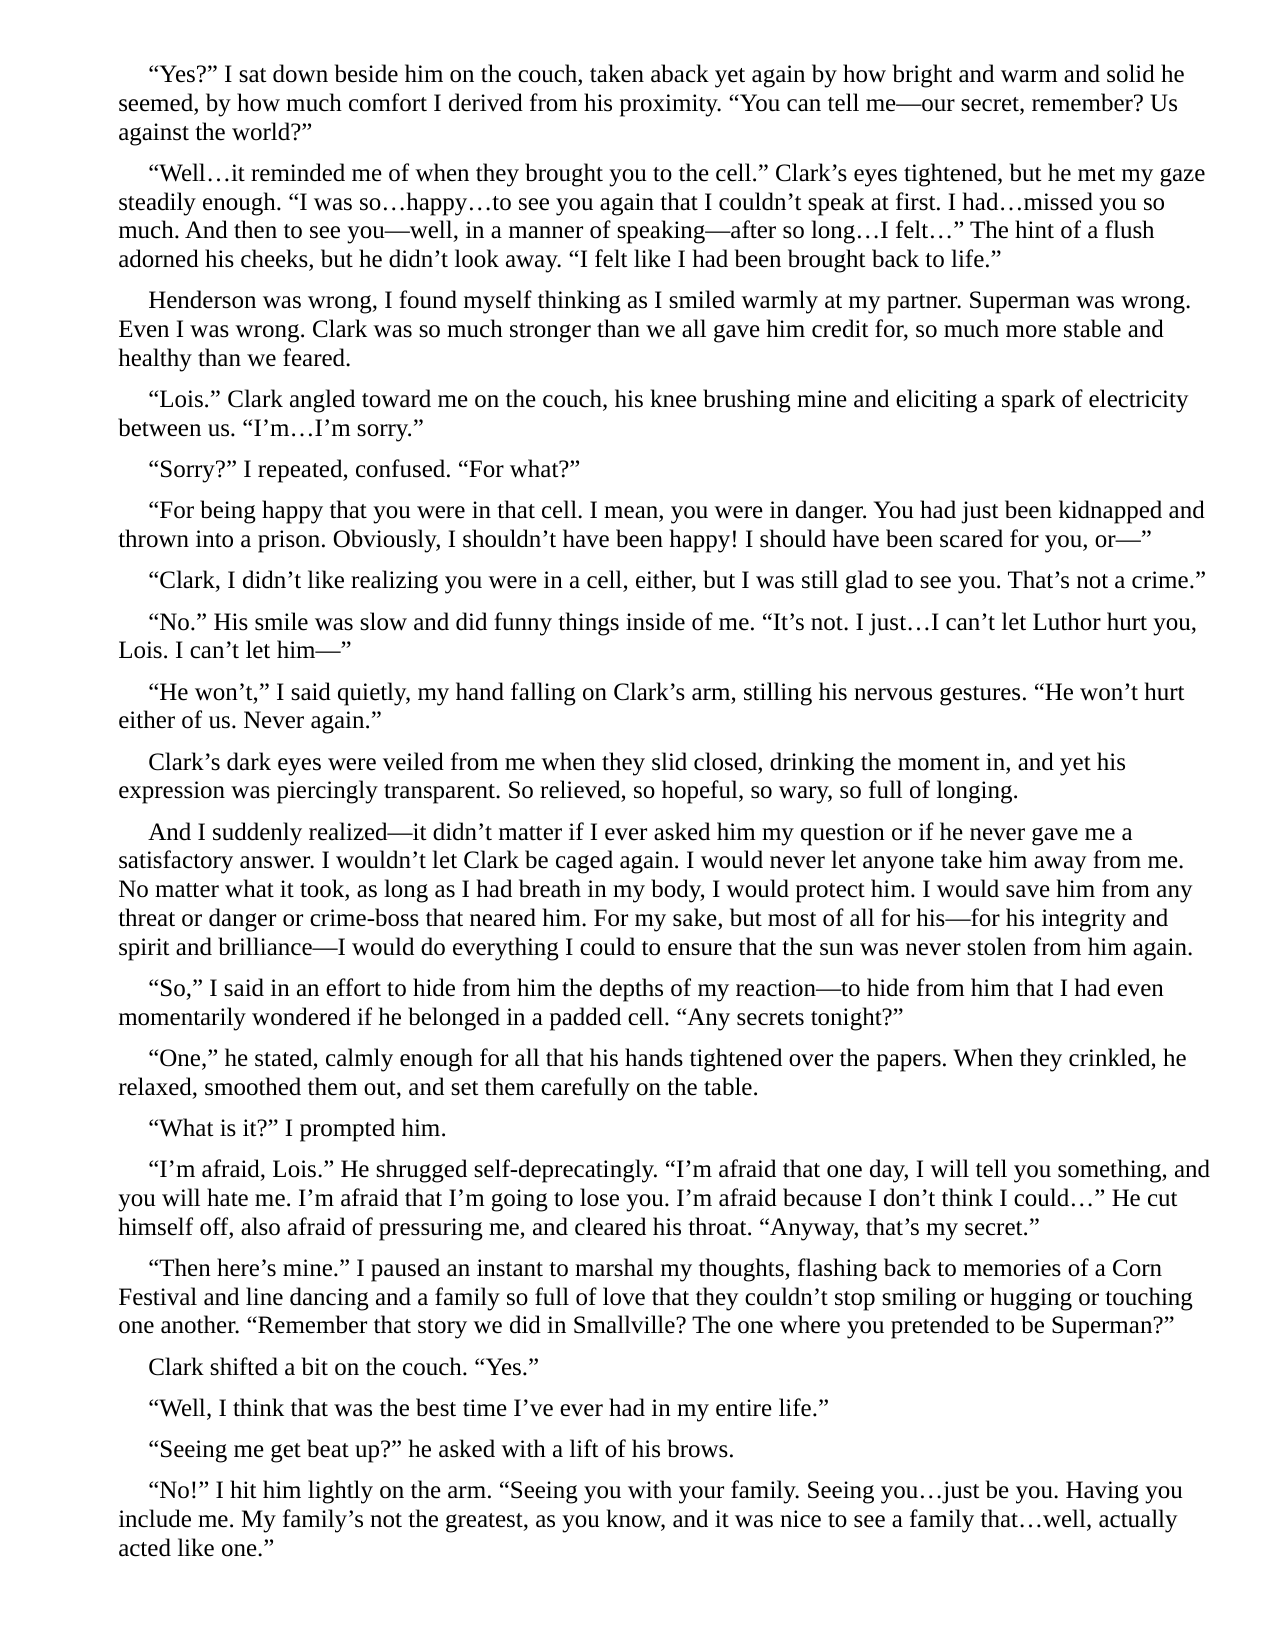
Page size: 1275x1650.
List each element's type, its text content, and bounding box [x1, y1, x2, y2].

text “No.” His smile was slow and did funny things inside of me. “It’s not. I just…I can’t let Luthor hurt you, Lois. I can’t let him—” [118, 607, 1216, 664]
text “Sorry?” I repeated, confused. “For what?” [118, 454, 1216, 483]
text “One,” he stated, calmly enough for all that his hands tightened over the papers. When they crinkled, he relaxed, smoothed them out, and set them carefully on the table. [118, 1043, 1216, 1100]
text Henderson was wrong, I found myself thinking as I smiled warmly at my partner. Superman was wrong. Even I was wrong. Clark was so much stronger than we all gave him credit for, so much more stable and healthy than we feared. [118, 285, 1216, 372]
text “Yes?” I sat down beside him on the couch, taken aback yet again by how bright and warm and solid he seemed, by how much comfort I derived from his proximity. “You can tell me—our secret, remember? Us against the world?” [118, 59, 1216, 145]
text “Seeing me get beat up?” he asked with a lift of his brows. [118, 1434, 1216, 1463]
text “Well…it reminded me of when they brought you to the cell.” Clark’s eyes tightened, but he met my gaze steadily enough. “I was so…happy…to see you again that I couldn’t speak at first. I had…missed you so much. And then to see you—well, in a manner of speaking—after so long…I felt…” The hint of a flush adorned his cheeks, but he didn’t look away. “I felt like I had been brought back to life.” [118, 158, 1216, 273]
text “Well, I think that was the best time I’ve ever had in my entire life.” [118, 1393, 1216, 1422]
text “He won’t,” I said quietly, my hand falling on Clark’s arm, stilling his nervous gestures. “He won’t hurt either of us. Never again.” [118, 677, 1216, 734]
text “For being happy that you were in that cell. I mean, you were in danger. You had just been kidnapped and thrown into a prison. Obviously, I shouldn’t have been happy! I should have been scared for you, or—” [118, 495, 1216, 553]
text “I’m afraid, Lois.” He shrugged self-deprecatingly. “I’m afraid that one day, I will tell you something, and you will hate me. I’m afraid that I’m going to lose you. I’m afraid because I don’t think I could…” He cut himself off, also afraid of pressuring me, and cleared his throat. “Anyway, that’s my secret.” [118, 1154, 1216, 1240]
text Clark’s dark eyes were veiled from me when they slid closed, drinking the moment in, and yet his expression was piercingly transparent. So relieved, so hopeful, so wary, so full of longing. [118, 747, 1216, 804]
text “No!” I hit him lightly on the arm. “Seeing you with your family. Seeing you…just be you. Having you include me. My family’s not the greatest, as you know, and it was nice to see a family that…well, actually acted like one.” [118, 1475, 1216, 1562]
text And I suddenly realized—it didn’t matter if I ever asked him my question or if he never gave me a satisfactory answer. I wouldn’t let Clark be caged again. I would never let anyone take him away from me. No matter what it took, as long as I had breath in my body, I would protect him. I would save him from any threat or danger or crime-boss that neared him. For my sake, but most of all for his—for his integrity and spirit and brilliance—I would do everything I could to ensure that the sun was never stolen from him again. [118, 817, 1216, 960]
text “What is it?” I prompted him. [118, 1113, 1216, 1142]
text “Then here’s mine.” I paused an instant to marshal my thoughts, flashing back to memories of a Corn Festival and line dancing and a family so full of love that they couldn’t stop smiling or hugging or touching one another. “Remember that story we did in Smallville? The one where you pretended to be Superman?” [118, 1253, 1216, 1339]
text Clark shifted a bit on the couch. “Yes.” [118, 1352, 1216, 1380]
text “Clark, I didn’t like realizing you were in a cell, either, but I was still glad to see you. That’s not a crime.” [118, 565, 1216, 594]
text “So,” I said in an effort to hide from him the depths of my reaction—to hide from him that I had even momentarily wondered if he belonged in a padded cell. “Any secrets tonight?” [118, 973, 1216, 1030]
text “Lois.” Clark angled toward me on the couch, his knee brushing mine and eliciting a spark of electricity between us. “I’m…I’m sorry.” [118, 384, 1216, 442]
